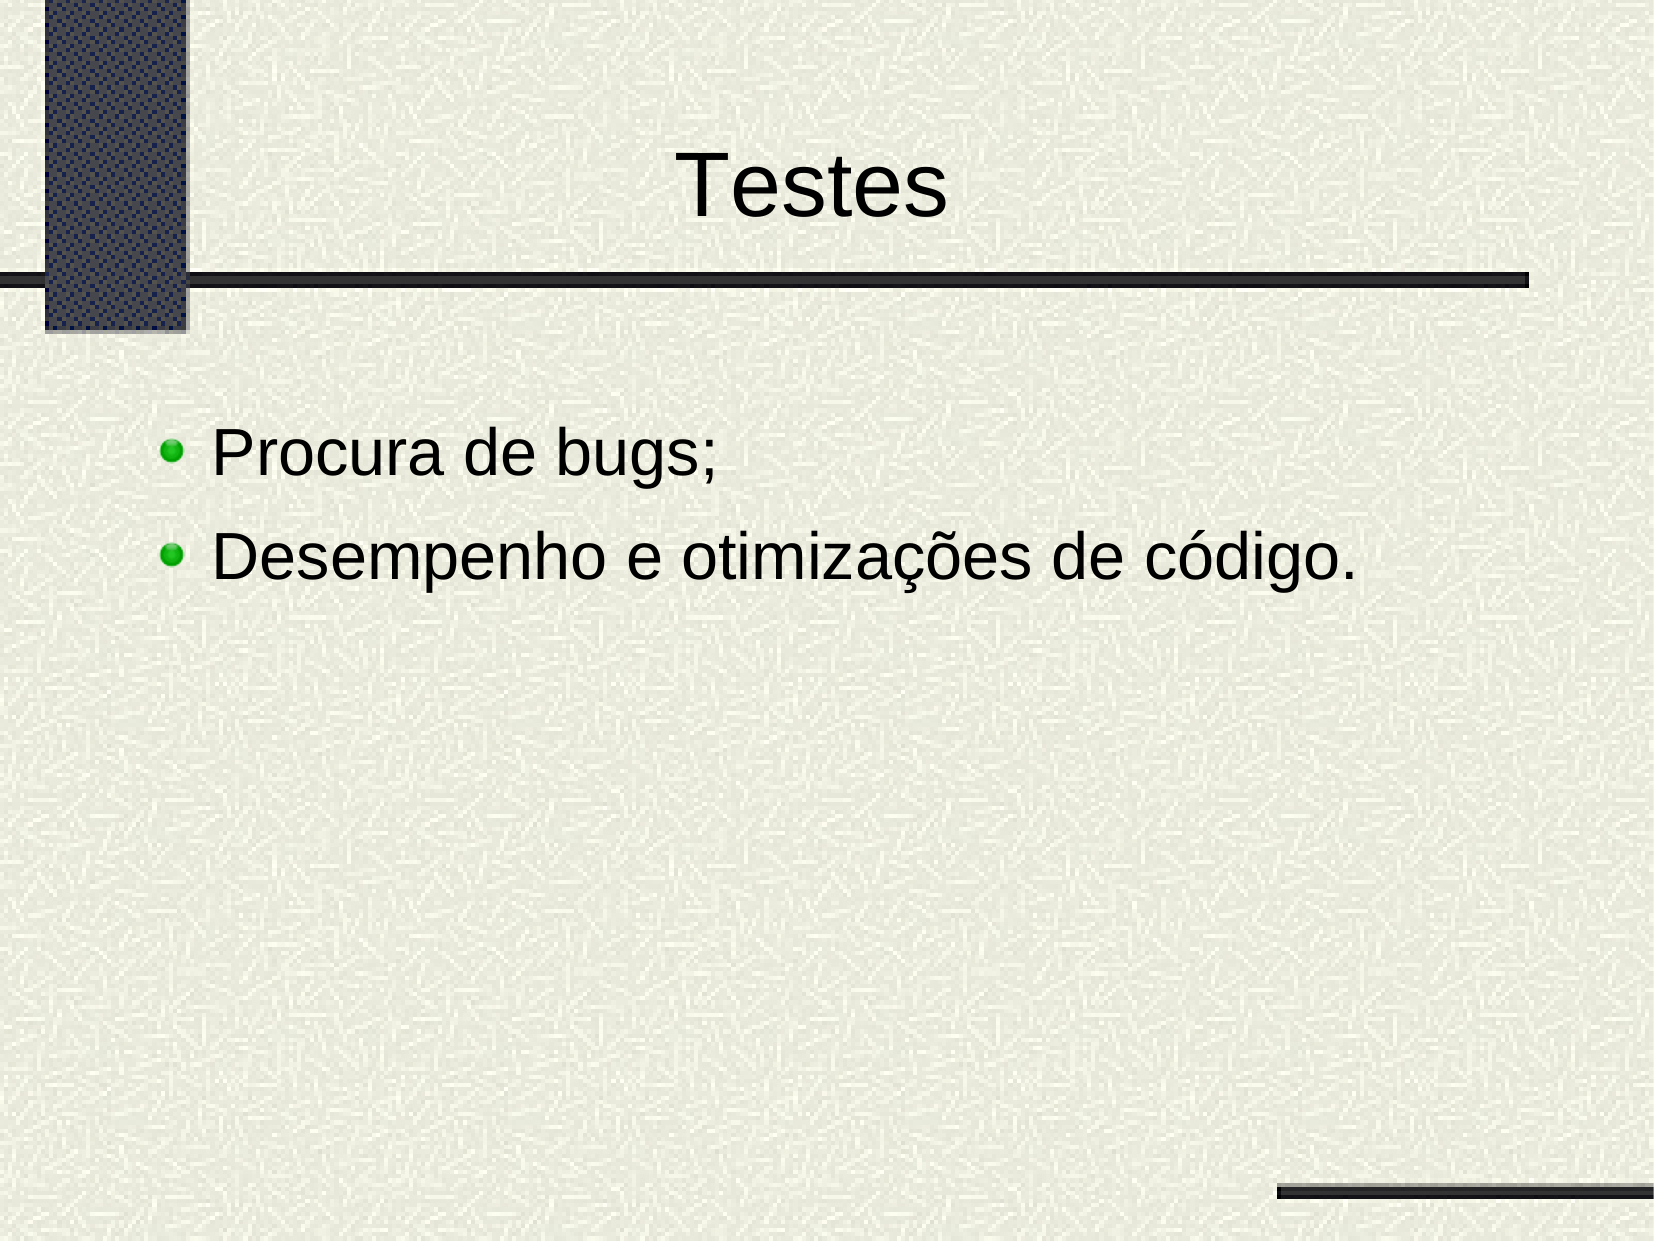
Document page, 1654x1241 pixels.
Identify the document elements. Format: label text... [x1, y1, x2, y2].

text_box Procura de bugs; Desempenho e otimizações de código. [141, 302, 1506, 1016]
text_box Testes [118, 78, 1506, 287]
picture [0, 0, 1654, 1241]
